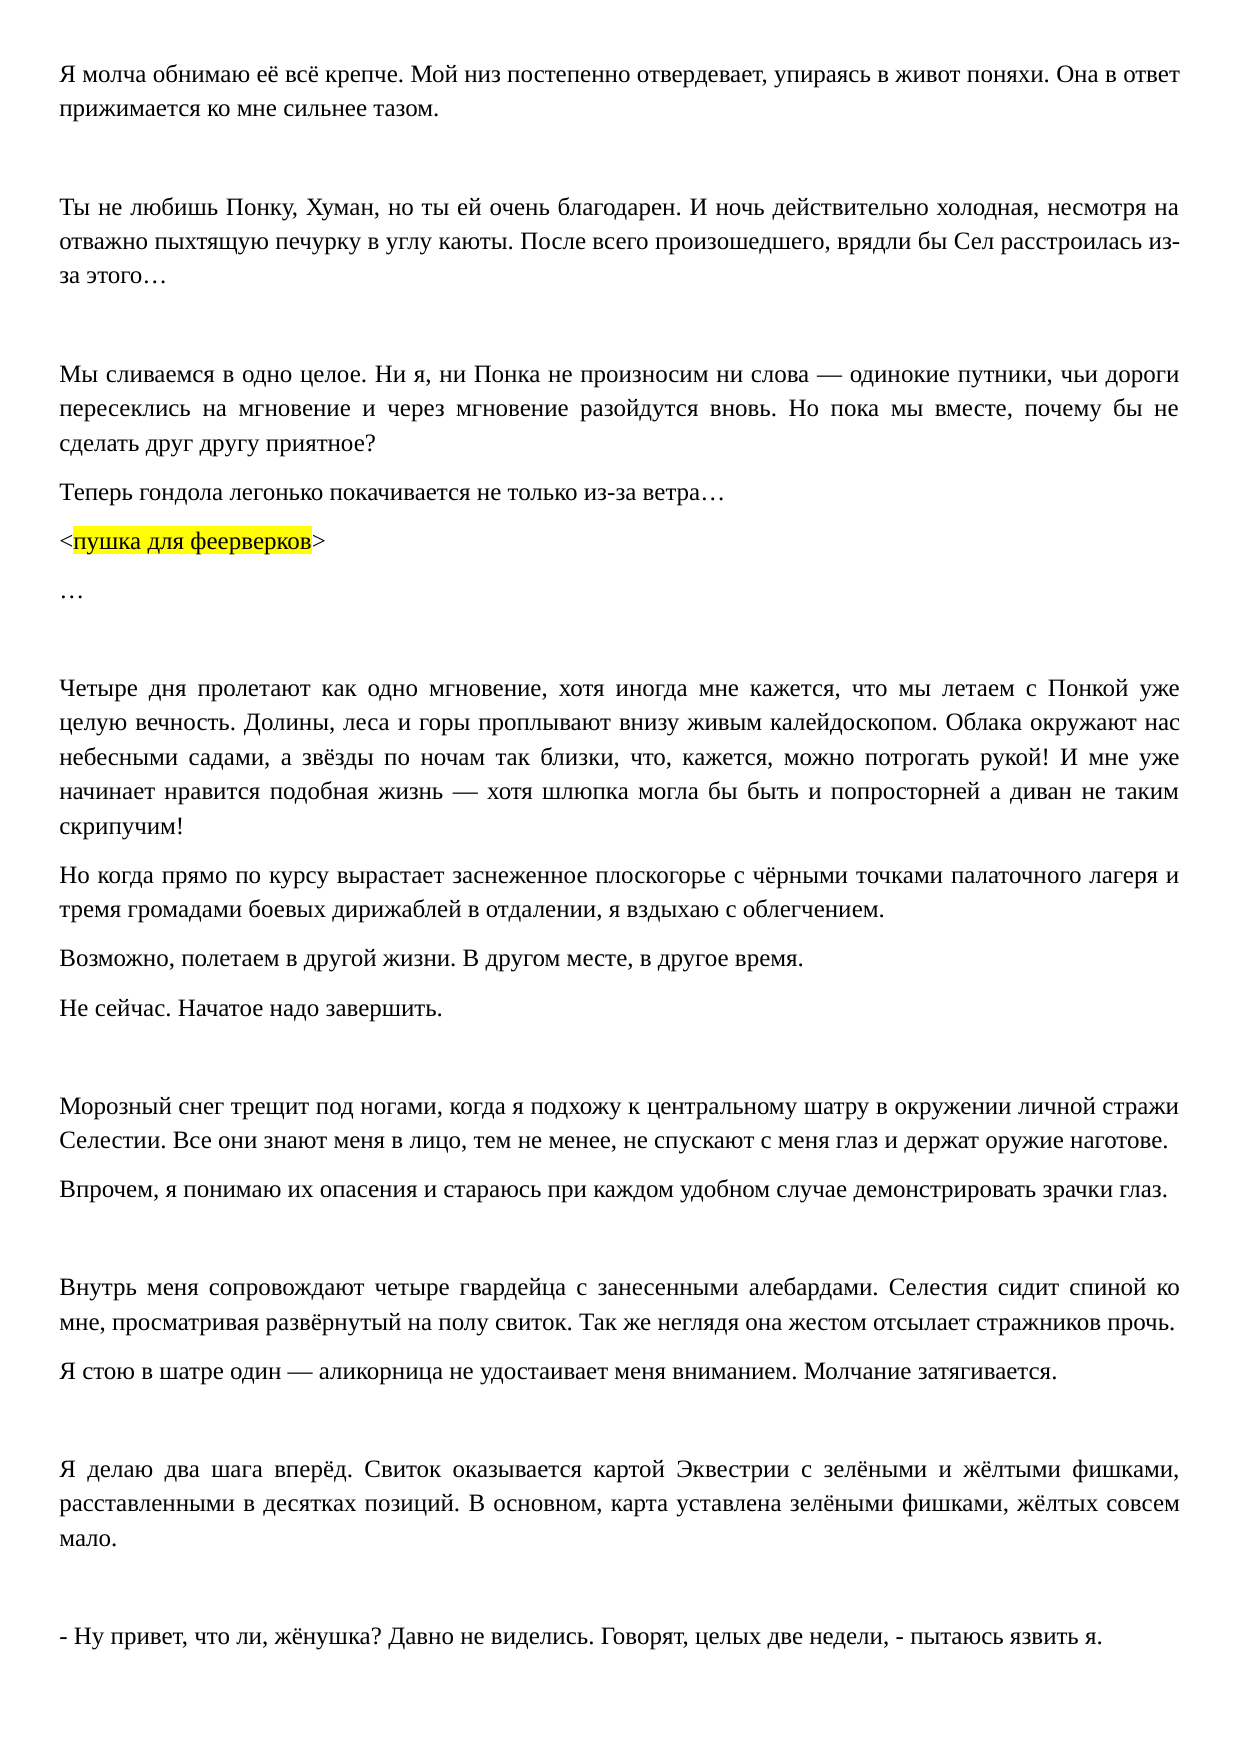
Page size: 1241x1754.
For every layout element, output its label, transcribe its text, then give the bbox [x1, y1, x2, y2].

text Внутрь меня сопровождают четыре гвардейца с занесенными алебардами. Селестия сидит спиной ко мне, просматривая развёрнутый на полу свиток. Так же неглядя она жестом отсылает стражников прочь. [59, 1272, 1181, 1336]
text Возможно, полетаем в другой жизни. В другом месте, в другое время. [59, 943, 1181, 972]
text <пушка для феерверков> [59, 526, 1181, 554]
text Но когда прямо по курсу вырастает заснеженное плоскогорье с чёрными точками палаточного лагеря и тремя громадами боевых дирижаблей в отдалении, я вздыхаю с облегчением. [59, 860, 1181, 923]
text - Ну привет, что ли, жёнушка? Давно не виделись. Говорят, целых две недели, - пытаюсь язвить я. [59, 1621, 1181, 1650]
text Четыре дня пролетают как одно мгновение, хотя иногда мне кажется, что мы летаем с Понкой уже целую вечность. Долины, леса и горы проплывают внизу живым калейдоскопом. Облака окружают нас небесными садами, а звёзды по ночам так близки, что, кажется, можно потрогать рукой! И мне уже начинает нравится подобная жизнь — хотя шлюпка могла бы быть и попросторней а диван не таким скрипучим! [59, 673, 1181, 840]
text Я делаю два шага вперёд. Свиток оказывается картой Эквестрии с зелёными и жёлтыми фишками, расставленными в десятках позиций. В основном, карта уставлена зелёными фишками, жёлтых совсем мало. [59, 1454, 1181, 1552]
text Впрочем, я понимаю их опасения и стараюсь при каждом удобном случае демонстрировать зрачки глаз. [59, 1174, 1181, 1203]
text Теперь гондола легонько покачивается не только из-за ветра… [59, 477, 1181, 506]
text Я молча обнимаю её всё крепче. Мой низ постепенно отвердевает, упираясь в живот поняхи. Она в ответ прижимается ко мне сильнее тазом. [59, 59, 1181, 122]
text Ты не любишь Понку, Хуман, но ты ей очень благодарен. И ночь действительно холодная, несмотря на отважно пыхтящую печурку в углу каюты. После всего произошедшего, врядли бы Сел расстроилась из-за этого… [59, 192, 1181, 289]
text Морозный снег трещит под ногами, когда я подхожу к центральному шатру в окружении личной стражи Селестии. Все они знают меня в лицо, тем не менее, не спускают с меня глаз и держат оружие наготове. [59, 1091, 1181, 1154]
text Не сейчас. Начатое надо завершить. [59, 993, 1181, 1021]
text … [59, 575, 1181, 604]
text Я стою в шатре один — аликорница не удостаивает меня вниманием. Молчание затягивается. [59, 1356, 1181, 1385]
text Мы сливаемся в одно целое. Ни я, ни Понка не произносим ни слова — одинокие путники, чьи дороги пересеклись на мгновение и через мгновение разойдутся вновь. Но пока мы вместе, почему бы не сделать друг другу приятное? [59, 359, 1181, 456]
